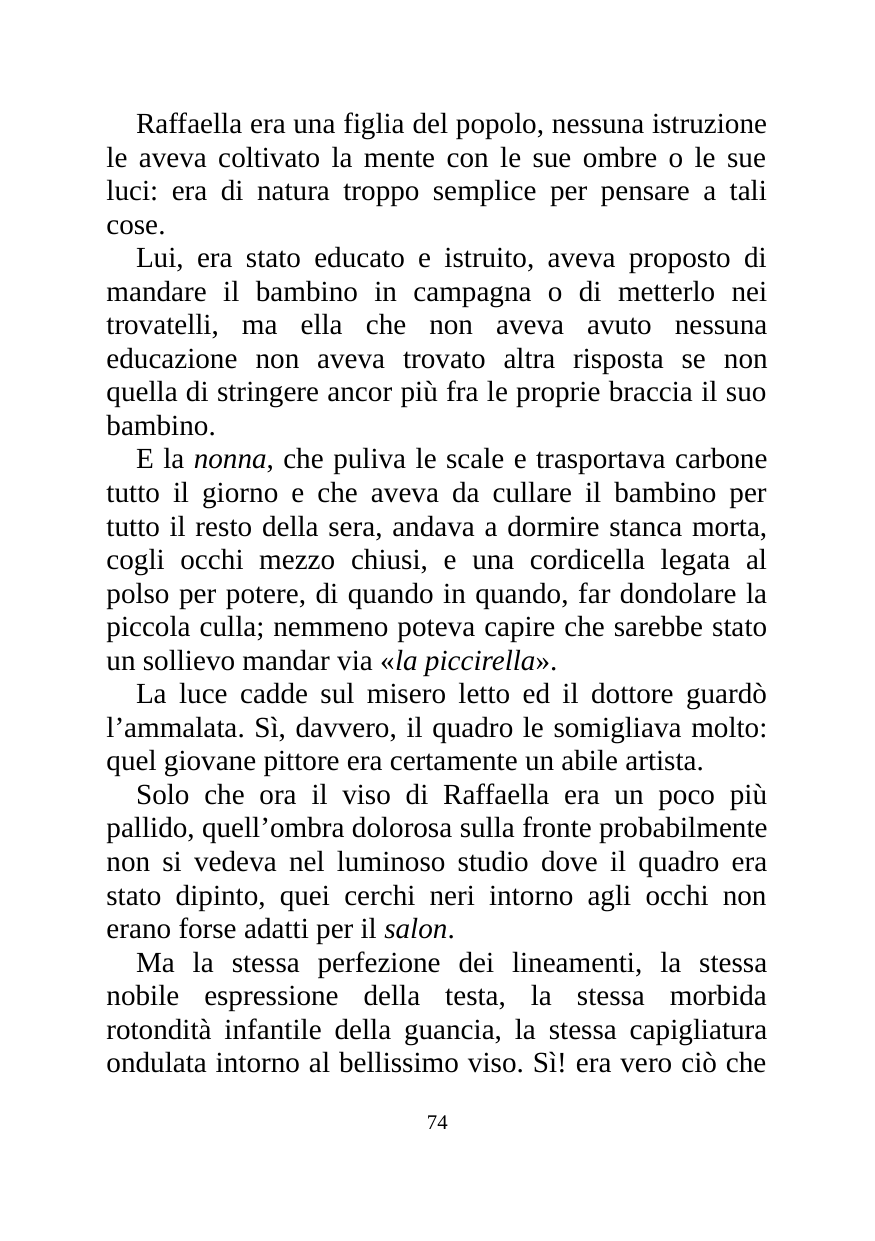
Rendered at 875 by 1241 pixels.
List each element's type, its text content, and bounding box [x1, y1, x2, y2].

text Raffaella era una figlia del popolo, nessuna istruzione le aveva coltivato la mente con le sue ombre o le sue luci: era di natura troppo semplice per pensare a tali cose. [106, 106, 768, 240]
text Lui, era stato educato e istruito, aveva proposto di mandare il bambino in campagna o di metterlo nei trovatelli, ma ella che non aveva avuto nessuna educazione non aveva trovato altra risposta se non quella di stringere ancor più fra le proprie braccia il suo bambino. [106, 240, 768, 442]
text E la nonna, che puliva le scale e trasportava carbone tutto il giorno e che aveva da cullare il bambino per tutto il resto della sera, andava a dormire stanca morta, cogli occhi mezzo chiusi, e una cordicella legata al polso per potere, di quando in quando, far dondolare la piccola culla; nemmeno poteva capire che sarebbe stato un sollievo mandar via «la piccirella». [106, 442, 768, 676]
text Solo che ora il viso di Raffaella era un poco più pallido, quell’ombra dolorosa sulla fronte probabilmente non si vedeva nel luminoso studio dove il quadro era stato dipinto, quei cerchi neri intorno agli occhi non erano forse adatti per il salon. [106, 777, 768, 945]
text Ma la stessa perfezione dei lineamenti, la stessa nobile espressione della testa, la stessa morbida rotondità infantile della guancia, la stessa capigliatura ondulata intorno al bellissimo viso. Sì! era vero ciò che [106, 945, 768, 1079]
text La luce cadde sul misero letto ed il dottore guardò l’ammalata. Sì, davvero, il quadro le somigliava molto: quel giovane pittore era certamente un abile artista. [106, 676, 768, 777]
